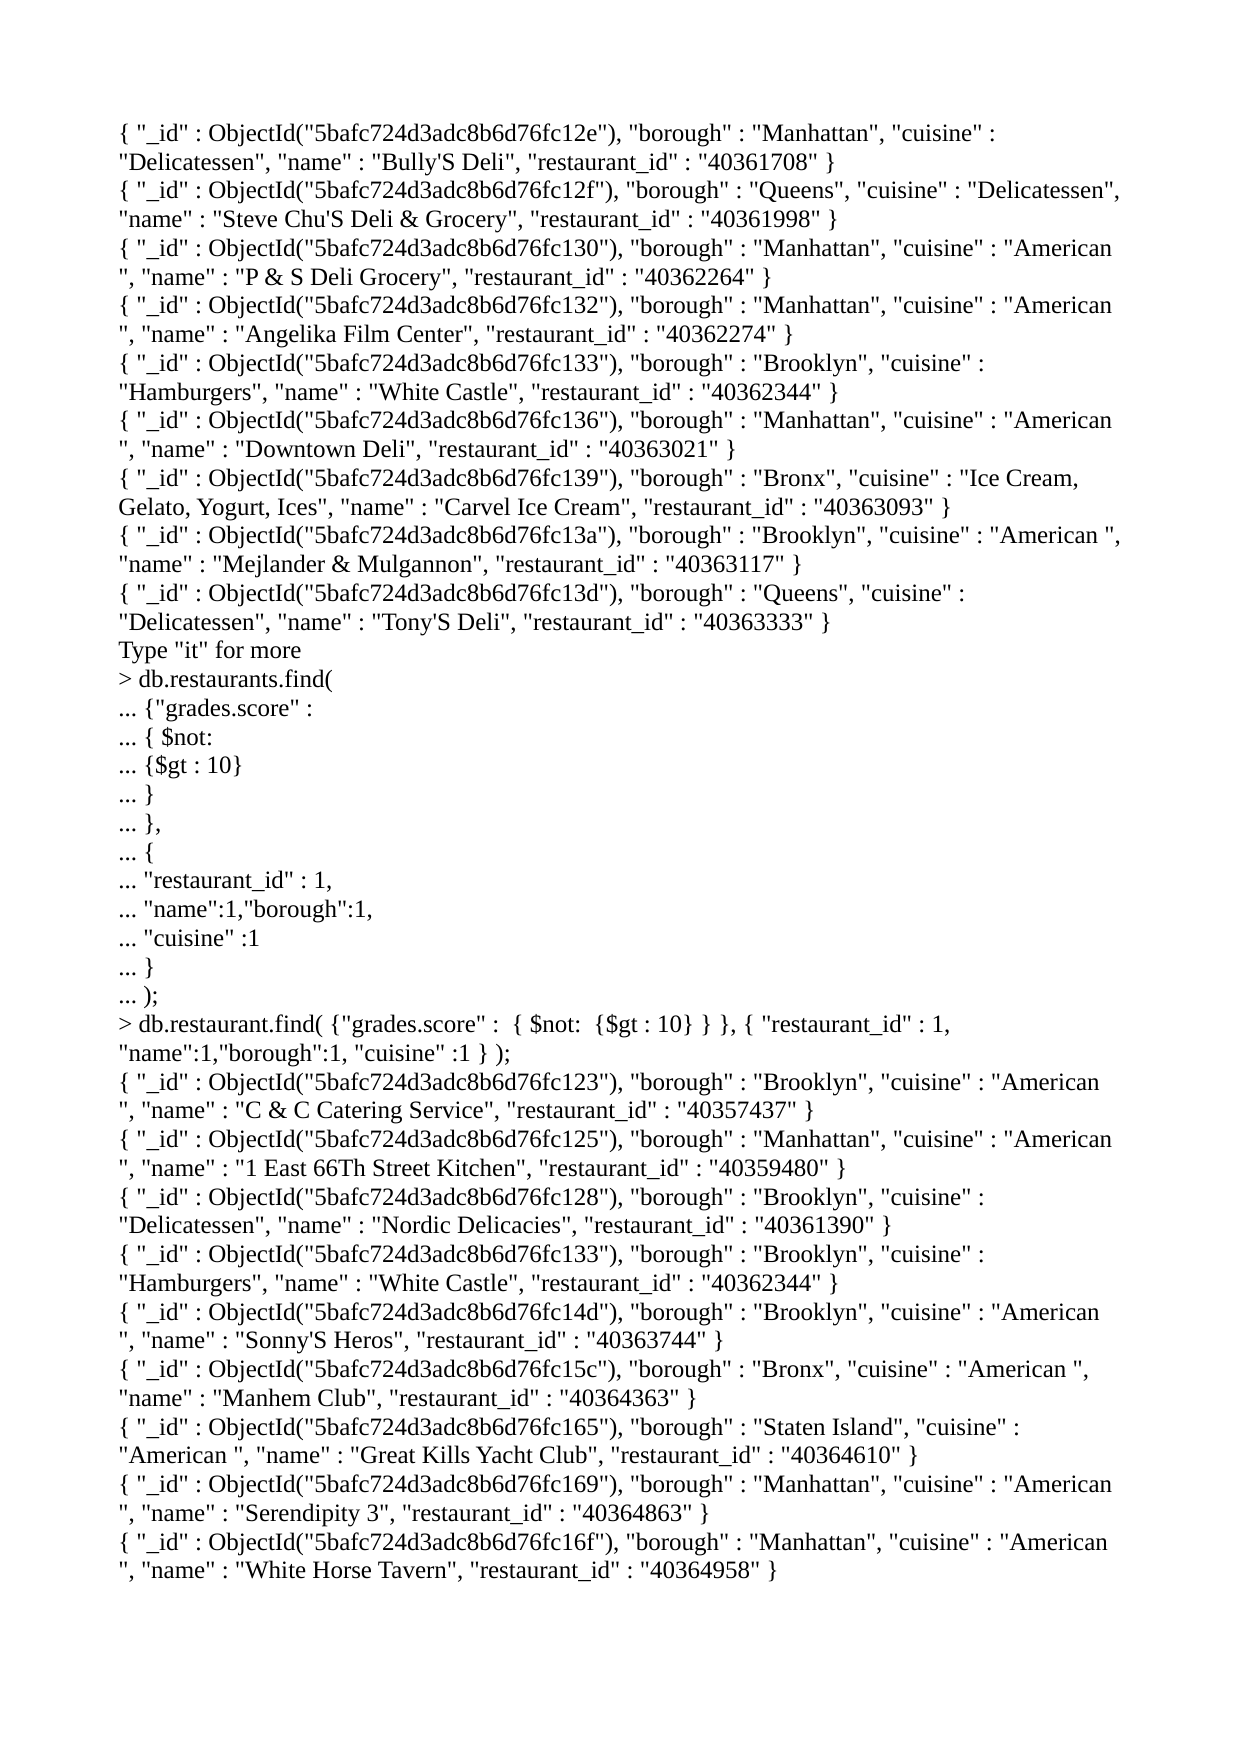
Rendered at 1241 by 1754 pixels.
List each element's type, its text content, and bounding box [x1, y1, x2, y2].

text { "_id" : ObjectId("5bafc724d3adc8b6d76fc125"), "borough" : "Manhattan", "cuisine" : "American ", "name" : "1 East 66Th Street Kitchen", "restaurant_id" : "40359480" } [118, 1124, 1122, 1182]
text { "_id" : ObjectId("5bafc724d3adc8b6d76fc12e"), "borough" : "Manhattan", "cuisine" : "Delicatessen", "name" : "Bully'S Deli", "restaurant_id" : "40361708" } [118, 118, 1122, 176]
text { "_id" : ObjectId("5bafc724d3adc8b6d76fc15c"), "borough" : "Bronx", "cuisine" : "American ", "name" : "Manhem Club", "restaurant_id" : "40364363" } [118, 1354, 1122, 1412]
text { "_id" : ObjectId("5bafc724d3adc8b6d76fc13a"), "borough" : "Brooklyn", "cuisine" : "American ", "name" : "Mejlander & Mulgannon", "restaurant_id" : "40363117" } [118, 521, 1122, 578]
text ... ); [118, 981, 1122, 1009]
text ... }, [118, 808, 1122, 837]
text { "_id" : ObjectId("5bafc724d3adc8b6d76fc123"), "borough" : "Brooklyn", "cuisine" : "American ", "name" : "C & C Catering Service", "restaurant_id" : "40357437" } [118, 1067, 1122, 1124]
text { "_id" : ObjectId("5bafc724d3adc8b6d76fc132"), "borough" : "Manhattan", "cuisine" : "American ", "name" : "Angelika Film Center", "restaurant_id" : "40362274" } [118, 291, 1122, 348]
text ... } [118, 779, 1122, 808]
text ... {"grades.score" : [118, 693, 1122, 722]
text { "_id" : ObjectId("5bafc724d3adc8b6d76fc169"), "borough" : "Manhattan", "cuisine" : "American ", "name" : "Serendipity 3", "restaurant_id" : "40364863" } [118, 1469, 1122, 1527]
text { "_id" : ObjectId("5bafc724d3adc8b6d76fc128"), "borough" : "Brooklyn", "cuisine" : "Delicatessen", "name" : "Nordic Delicacies", "restaurant_id" : "40361390" } [118, 1182, 1122, 1239]
text { "_id" : ObjectId("5bafc724d3adc8b6d76fc136"), "borough" : "Manhattan", "cuisine" : "American ", "name" : "Downtown Deli", "restaurant_id" : "40363021" } [118, 406, 1122, 463]
text { "_id" : ObjectId("5bafc724d3adc8b6d76fc13d"), "borough" : "Queens", "cuisine" : "Delicatessen", "name" : "Tony'S Deli", "restaurant_id" : "40363333" } [118, 578, 1122, 636]
text { "_id" : ObjectId("5bafc724d3adc8b6d76fc12f"), "borough" : "Queens", "cuisine" : "Delicatessen", "name" : "Steve Chu'S Deli & Grocery", "restaurant_id" : "40361998" } [118, 176, 1122, 233]
text ... { $not: [118, 722, 1122, 751]
text { "_id" : ObjectId("5bafc724d3adc8b6d76fc165"), "borough" : "Staten Island", "cuisine" : "American ", "name" : "Great Kills Yacht Club", "restaurant_id" : "40364610" } [118, 1412, 1122, 1469]
text ... "name":1,"borough":1, [118, 894, 1122, 923]
text ... "cuisine" :1 [118, 923, 1122, 952]
text { "_id" : ObjectId("5bafc724d3adc8b6d76fc133"), "borough" : "Brooklyn", "cuisine" : "Hamburgers", "name" : "White Castle", "restaurant_id" : "40362344" } [118, 1239, 1122, 1297]
text { "_id" : ObjectId("5bafc724d3adc8b6d76fc133"), "borough" : "Brooklyn", "cuisine" : "Hamburgers", "name" : "White Castle", "restaurant_id" : "40362344" } [118, 348, 1122, 406]
text > db.restaurant.find( {"grades.score" : { $not: {$gt : 10} } }, { "restaurant_id" : 1, "name":1,"borough":1, "cuisine" :1 } ); [118, 1009, 1122, 1067]
text ... } [118, 952, 1122, 981]
text { "_id" : ObjectId("5bafc724d3adc8b6d76fc130"), "borough" : "Manhattan", "cuisine" : "American ", "name" : "P & S Deli Grocery", "restaurant_id" : "40362264" } [118, 233, 1122, 291]
text { "_id" : ObjectId("5bafc724d3adc8b6d76fc14d"), "borough" : "Brooklyn", "cuisine" : "American ", "name" : "Sonny'S Heros", "restaurant_id" : "40363744" } [118, 1297, 1122, 1354]
text { "_id" : ObjectId("5bafc724d3adc8b6d76fc139"), "borough" : "Bronx", "cuisine" : "Ice Cream, Gelato, Yogurt, Ices", "name" : "Carvel Ice Cream", "restaurant_id" : "40363093" } [118, 463, 1122, 521]
text ... "restaurant_id" : 1, [118, 866, 1122, 894]
text > db.restaurants.find( [118, 664, 1122, 693]
text Type "it" for more [118, 636, 1122, 664]
text ... { [118, 837, 1122, 866]
text ... {$gt : 10} [118, 751, 1122, 779]
text { "_id" : ObjectId("5bafc724d3adc8b6d76fc16f"), "borough" : "Manhattan", "cuisine" : "American ", "name" : "White Horse Tavern", "restaurant_id" : "40364958" } [118, 1527, 1122, 1584]
